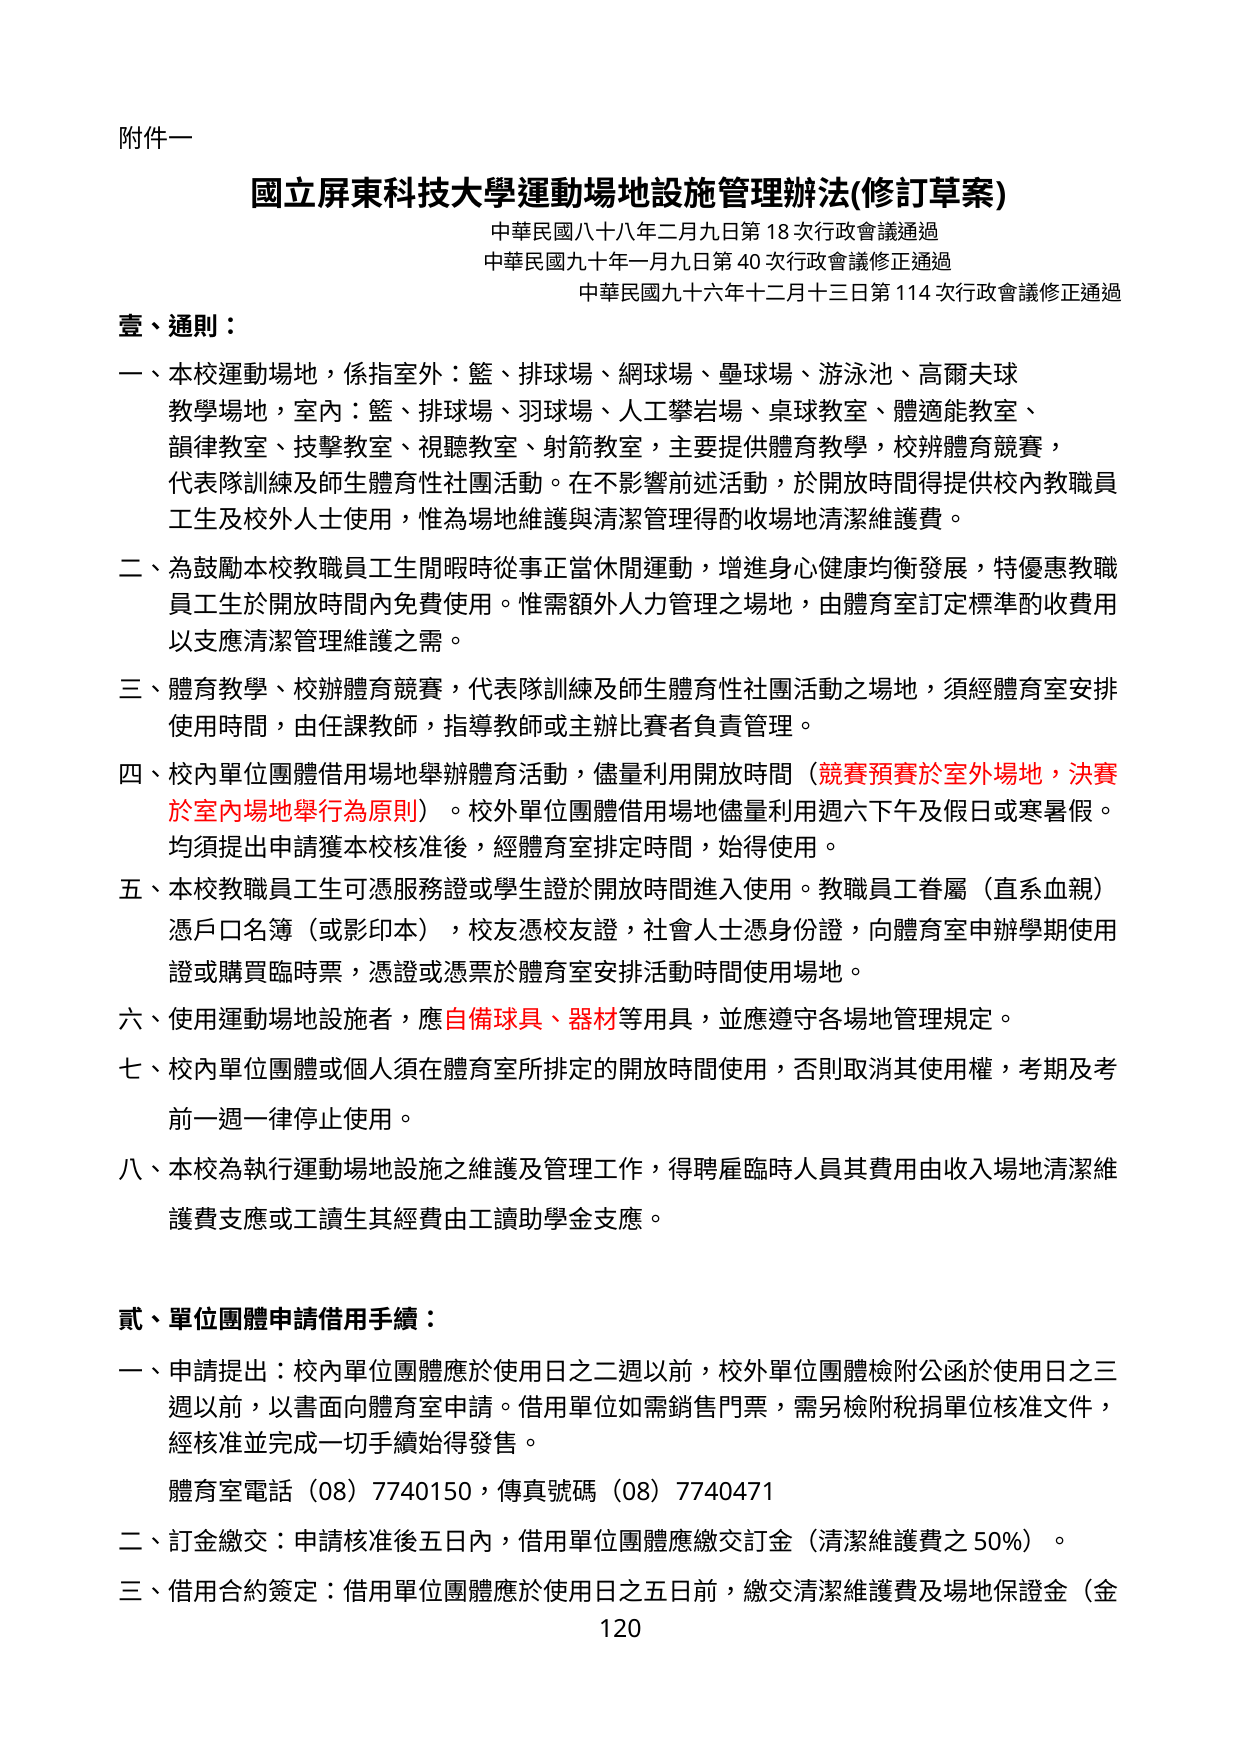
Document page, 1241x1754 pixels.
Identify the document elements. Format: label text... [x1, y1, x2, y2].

text 國立屏東科技大學運動場地設施管理辦法(修訂草案) [62, 167, 1194, 215]
text 教學場地，室內：籃、排球場、羽球場、人工攀岩場、桌球教室、體適能教室、 [168, 391, 1122, 427]
text 中華民國九十年一月九日第40次行政會議修正通過 [118, 246, 1122, 276]
text 中華民國九十六年十二月十三日第114次行政會議修正通過 [118, 276, 1122, 306]
text 八、本校為執行運動場地設施之維護及管理工作，得聘雇臨時人員其費用由收入場地清潔維護費支應或工讀生其經費由工讀助學金支應。 [118, 1139, 1122, 1239]
text 三、借用合約簽定：借用單位團體應於使用日之五日前，繳交清潔維護費及場地保證金（金 [118, 1560, 1122, 1610]
text 貳、單位團體申請借用手續： [118, 1289, 1122, 1339]
text 壹、通則： [118, 306, 1122, 342]
text 一、申請提出：校內單位團體應於使用日之二週以前，校外單位團體檢附公函於使用日之三週以前，以書面向體育室申請。借用單位如需銷售門票，需另檢附稅捐單位核准文件，經核准並完成一切手續始得發售。 [118, 1351, 1122, 1460]
text 韻律教室、技擊教室、視聽教室、射箭教室，主要提供體育教學，校辨體育競賽， [168, 427, 1122, 464]
text 體育室電話（08）7740150，傳真號碼（08）7740471 [118, 1460, 1122, 1510]
text 附件一 [118, 118, 1122, 154]
text 三、體育教學、校辦體育競賽，代表隊訓練及師生體育性社團活動之場地，須經體育室安排使用時間，由任課教師，指導教師或主辦比賽者負責管理。 [118, 670, 1122, 742]
text 二、訂金繳交：申請核准後五日內，借用單位團體應繳交訂金（清潔維護費之50%）。 [118, 1510, 1122, 1560]
text 六、使用運動場地設施者，應自備球具、器材等用具，並應遵守各場地管理規定。 [118, 989, 1122, 1039]
text 一、本校運動場地，係指室外：籃、排球場、網球場、壘球場、游泳池、高爾夫球 [118, 355, 1122, 391]
text 中華民國八十八年二月九日第18次行政會議通過 [118, 215, 1122, 246]
text 五、本校教職員工生可憑服務證或學生證於開放時間進入使用。教職員工眷屬（直系血親）憑戶口名簿（或影印本），校友憑校友證，社會人士憑身份證，向體育室申辦學期使用證或購買臨時票，憑證或憑票於體育室安排活動時間使用場地。 [118, 864, 1122, 989]
text 七、校內單位團體或個人須在體育室所排定的開放時間使用，否則取消其使用權，考期及考前一週一律停止使用。 [118, 1039, 1122, 1139]
text 二、為鼓勵本校教職員工生閒暇時從事正當休閒運動，增進身心健康均衡發展，特優惠教職員工生於開放時間內免費使用。惟需額外人力管理之場地，由體育室訂定標準酌收費用以支應清潔管理維護之需。 [118, 549, 1122, 657]
text 四、校內單位團體借用場地舉辦體育活動，儘量利用開放時間（競賽預賽於室外場地，決賽於室內場地舉行為原則）。校外單位團體借用場地儘量利用週六下午及假日或寒暑假。均須提出申請獲本校核准後，經體育室排定時間，始得使用。 [118, 755, 1122, 864]
text 代表隊訓練及師生體育性社團活動。在不影響前述活動，於開放時間得提供校內教職員工生及校外人士使用，惟為場地維護與清潔管理得酌收場地清潔維護費。 [168, 464, 1122, 536]
